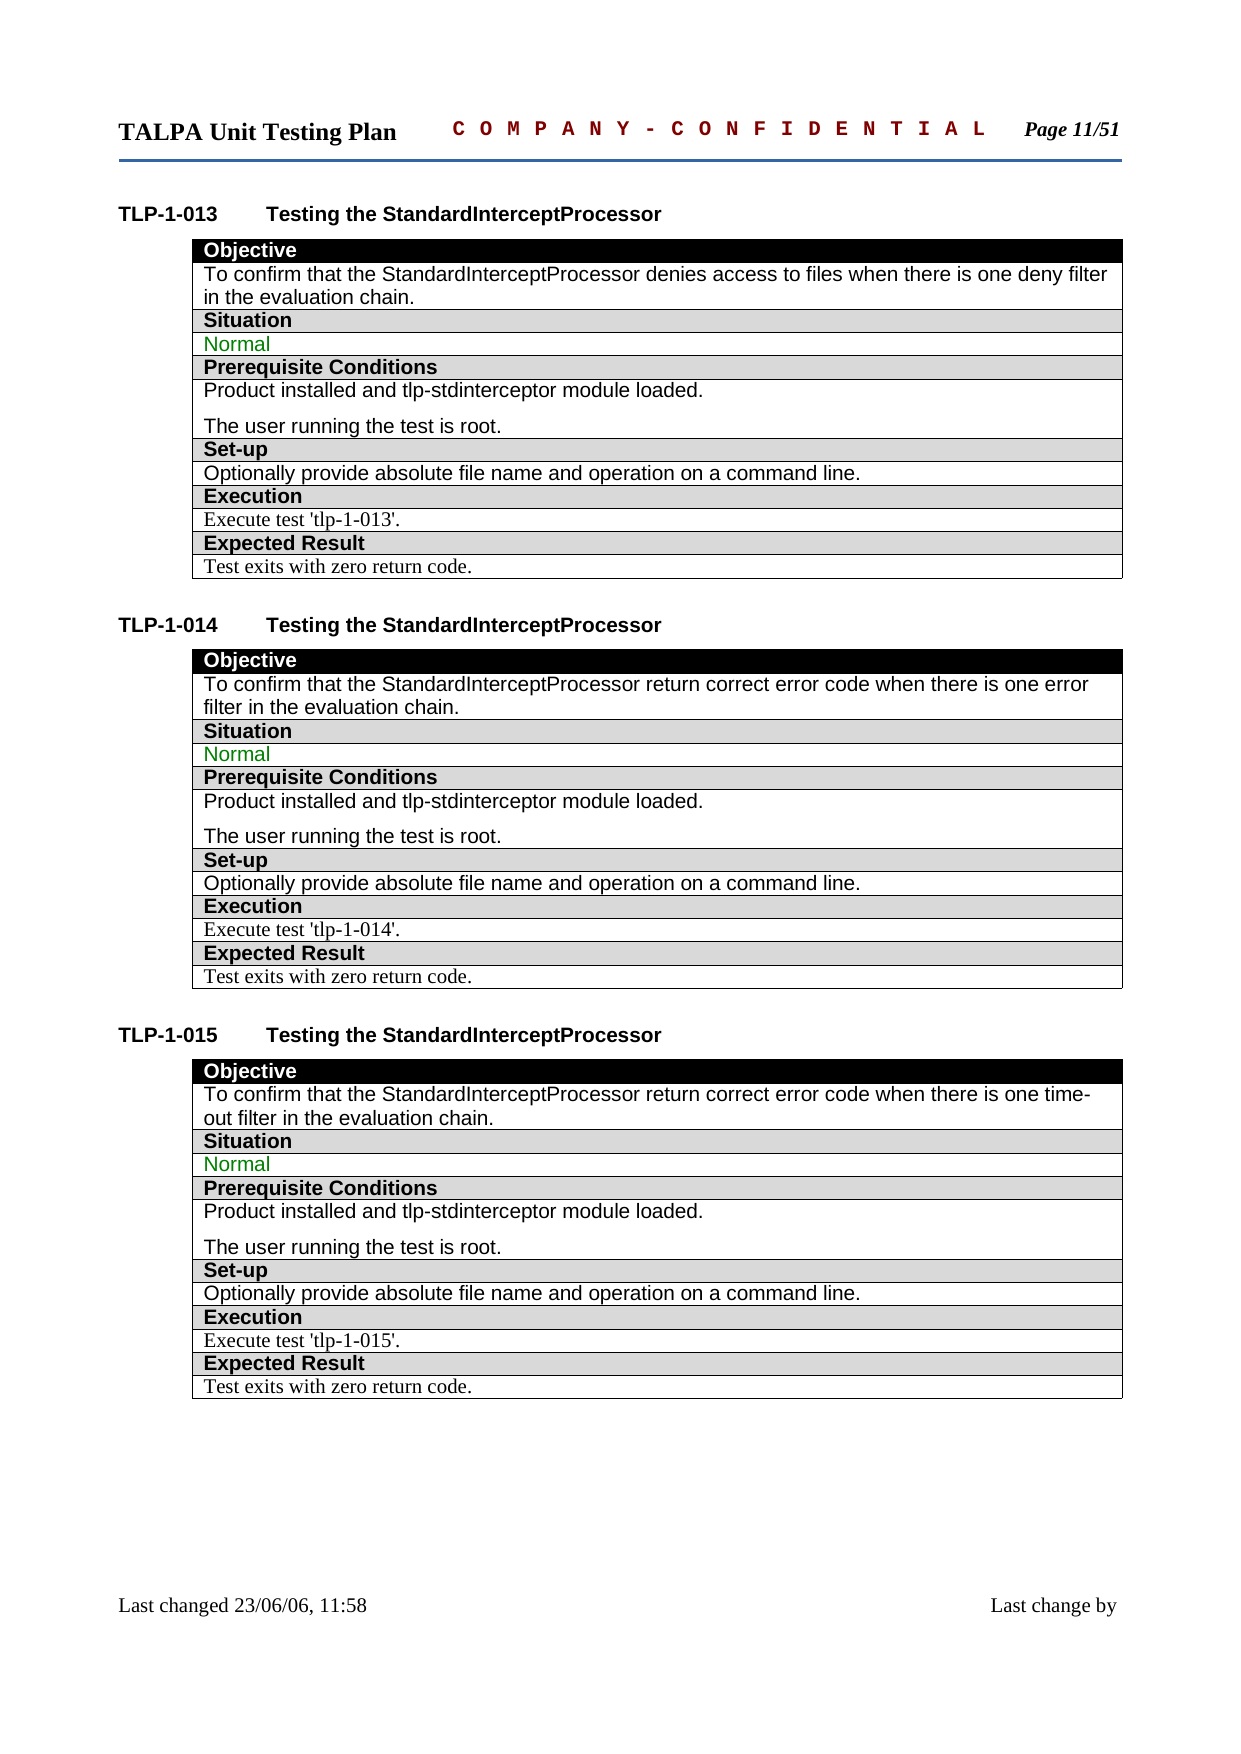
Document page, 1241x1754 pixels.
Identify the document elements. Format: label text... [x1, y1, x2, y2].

table_cell Product installed and tlp-stdinterceptor module loaded. The user running the test is root. [193, 1200, 1122, 1259]
table_cell Prerequisite Conditions [193, 356, 1122, 379]
table_cell Situation [193, 1130, 1122, 1153]
table_cell Set-up [193, 1260, 1122, 1282]
table_cell Test exits with zero return code. [193, 966, 1122, 988]
table_cell Situation [193, 310, 1122, 332]
table_cell Test exits with zero return code. [193, 555, 1122, 578]
table_cell Execute test 'tlp-1-014'. [193, 919, 1122, 941]
table_cell Set-up [193, 439, 1122, 461]
table_cell Normal [193, 1154, 1122, 1176]
table_header Objective [193, 1060, 1122, 1083]
table_cell To confirm that the StandardInterceptProcessor return correct error code when there is one time-out filter in the evaluation chain. [193, 1084, 1122, 1129]
table_cell Product installed and tlp-stdinterceptor module loaded. The user running the test is root. [193, 380, 1122, 438]
text TLP-1-013 Testing the StandardInterceptProcessor [118, 203, 1122, 226]
table_cell Product installed and tlp-stdinterceptor module loaded. The user running the test is root. [193, 790, 1122, 848]
table_cell Execute test 'tlp-1-015'. [193, 1330, 1122, 1352]
table_header Objective [193, 240, 1122, 262]
table_cell Optionally provide absolute file name and operation on a command line. [193, 462, 1122, 485]
table_cell To confirm that the StandardInterceptProcessor return correct error code when there is one error filter in the evaluation chain. [193, 674, 1122, 719]
text TLP-1-015 Testing the StandardInterceptProcessor [118, 1024, 1122, 1047]
table_cell Test exits with zero return code. [193, 1376, 1122, 1398]
table_cell Prerequisite Conditions [193, 1177, 1122, 1199]
table_cell Set-up [193, 849, 1122, 871]
text TLP-1-014 Testing the StandardInterceptProcessor [118, 613, 1122, 637]
table_header Objective [193, 650, 1122, 673]
table_cell Execution [193, 896, 1122, 918]
table_cell Optionally provide absolute file name and operation on a command line. [193, 872, 1122, 895]
table_cell Prerequisite Conditions [193, 767, 1122, 789]
table_cell Expected Result [193, 532, 1122, 554]
table_cell Execution [193, 1306, 1122, 1329]
table_cell Execute test 'tlp-1-013'. [193, 509, 1122, 531]
table_cell Situation [193, 720, 1122, 743]
table_cell Normal [193, 333, 1122, 355]
table_cell Expected Result [193, 942, 1122, 965]
table_cell Optionally provide absolute file name and operation on a command line. [193, 1283, 1122, 1305]
table_cell Execution [193, 486, 1122, 508]
table_cell Expected Result [193, 1353, 1122, 1375]
table_cell To confirm that the StandardInterceptProcessor denies access to files when there is one deny filter in the evaluation chain. [193, 263, 1122, 309]
table_cell Normal [193, 744, 1122, 766]
